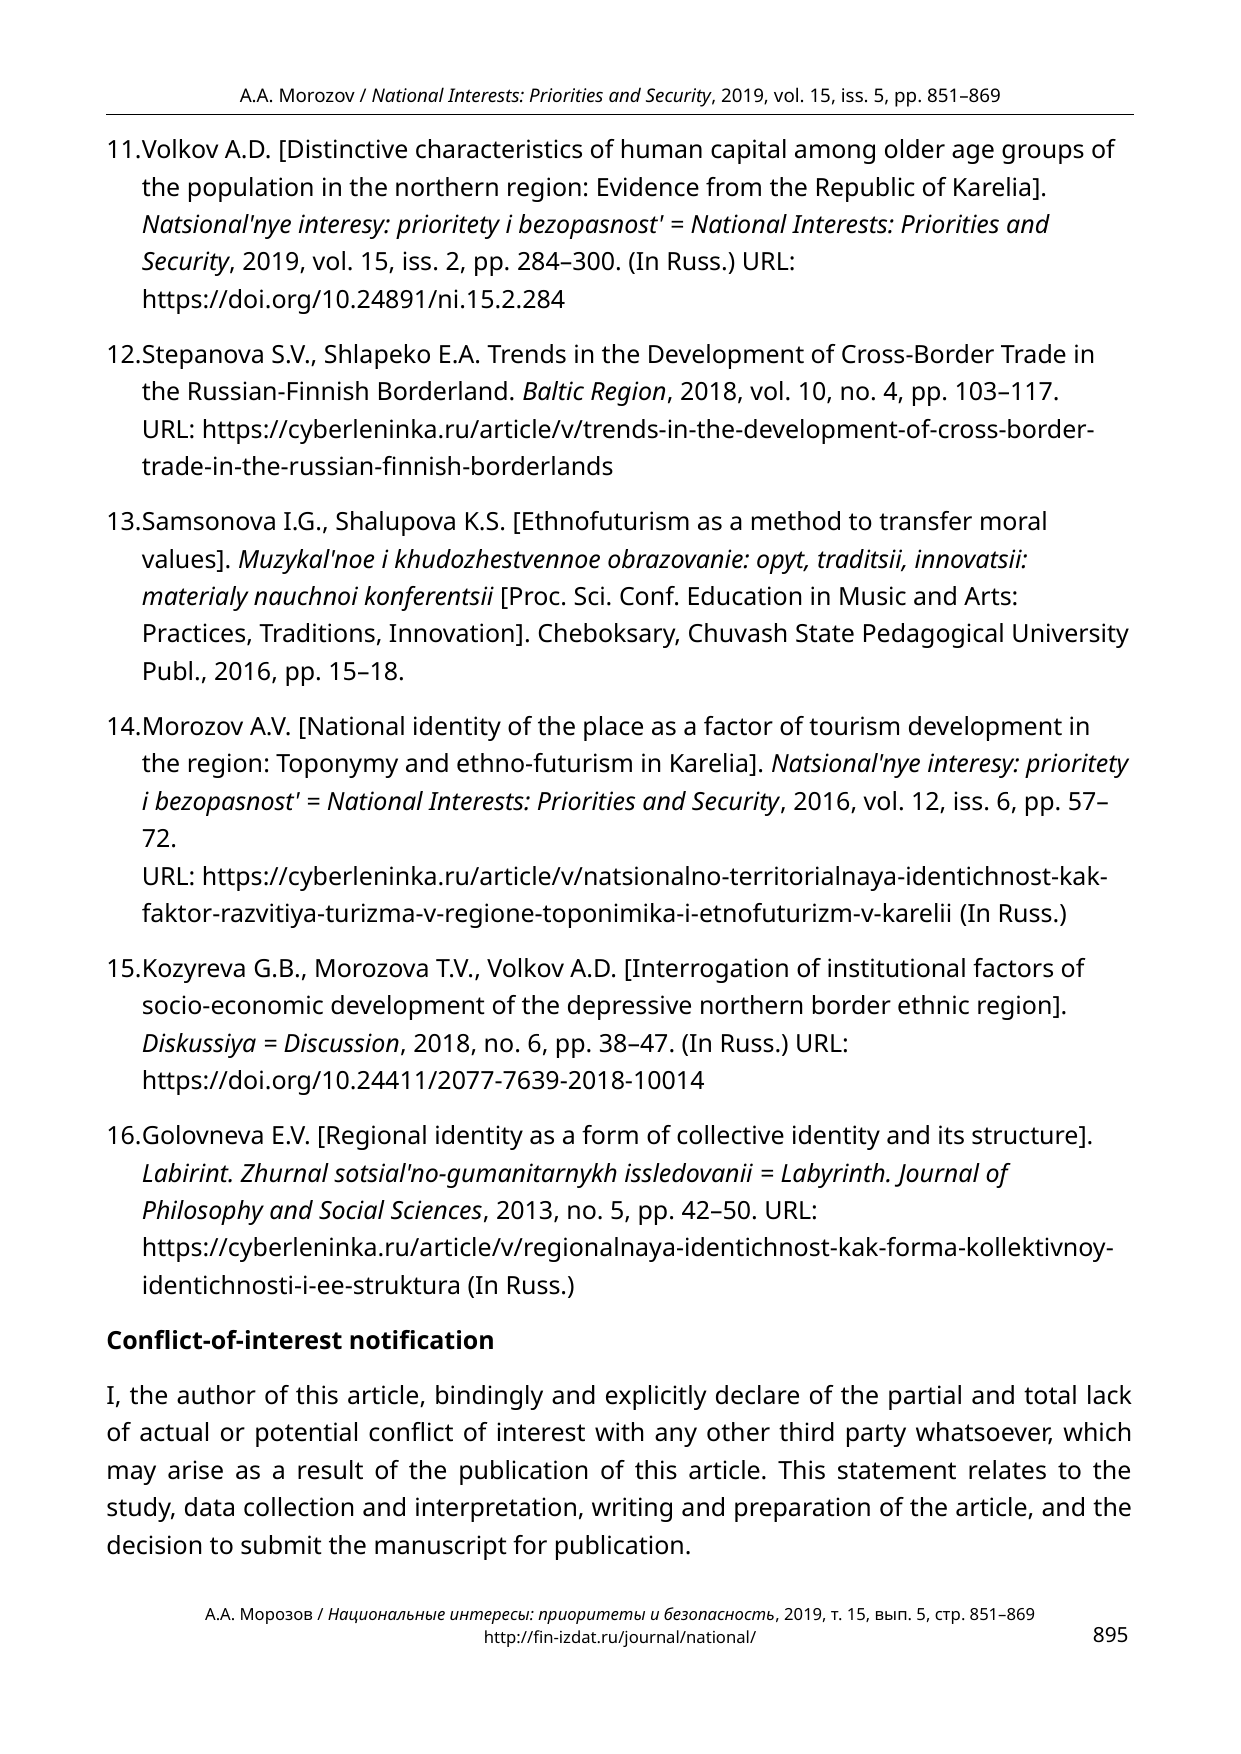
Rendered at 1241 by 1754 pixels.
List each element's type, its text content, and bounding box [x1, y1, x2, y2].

list Stepanova S.V., Shlapeko E.A. Trends in the Development of Cross-Border Trade in the Russian-Finnish Borderland. Baltic Region, 2018, vol. 10, no. 4, pp. 103–117. URL: https://cyberleninka.ru/article/v/trends-in-the-development-of-cross-border-trade-in-the-russian-finnish-borderlands [106, 337, 1134, 483]
list Samsonova I.G., Shalupova K.S. [Ethnofuturism as a method to transfer moral values]. Muzykal'noe i khudozhestvennoe obrazovanie: opyt, traditsii, innovatsii: materialy nauchnoi konferentsii [Proc. Sci. Conf. Education in Music and Arts: Practices, Traditions, Innovation]. Cheboksary, Chuvash State Pedagogical University Publ., 2016, pp. 15–18. [106, 504, 1134, 687]
list Kozyreva G.B., Morozova T.V., Volkov A.D. [Interrogation of institutional factors of socio-economic development of the depressive northern border ethnic region]. Diskussiya = Discussion, 2018, no. 6, pp. 38–47. (In Russ.) URL: https://doi.org/10.24411/2077-7639-2018-10014 [106, 951, 1134, 1097]
list Morozov A.V. [National identity of the place as a factor of tourism development in the region: Toponymy and ethno-futurism in Karelia]. Natsional'nye interesy: prioritety i bezopasnost' = National Interests: Priorities and Security, 2016, vol. 12, iss. 6, pp. 57–72. URL: https://cyberleninka.ru/article/v/natsionalno-territorialnaya-identichnost-kak-faktor-razvitiya-turizma-v-regione-toponimika-i-etnofuturizm-v-karelii (In Russ.) [106, 708, 1134, 929]
text Conflict-of-interest notification [106, 1323, 1134, 1357]
list Volkov A.D. [Distinctive characteristics of human capital among older age groups of the population in the northern region: Evidence from the Republic of Karelia]. Natsional'nye interesy: prioritety i bezopasnost' = National Interests: Priorities and Security, 2019, vol. 15, iss. 2, pp. 284–300. (In Russ.) URL: https://doi.org/10.24891/ni.15.2.284 [106, 132, 1134, 316]
list Golovneva E.V. [Regional identity as a form of collective identity and its structure]. Labirint. Zhurnal sotsial'no-gumanitarnykh issledovanii = Labyrinth. Journal of Philosophy and Social Sciences, 2013, no. 5, pp. 42–50. URL: https://cyberleninka.ru/article/v/regionalnaya-identichnost-kak-forma-kollektivnoy-identichnosti-i-ee-struktura (In Russ.) [106, 1118, 1134, 1302]
text I, the author of this article, bindingly and explicitly declare of the partial and total lack of actual or potential conflict of interest with any other third party whatsoever, which may arise as a result of the publication of this article. This statement relates to the study, data collection and interpretation, writing and preparation of the article, and the decision to submit the manuscript for publication. [106, 1378, 1134, 1561]
